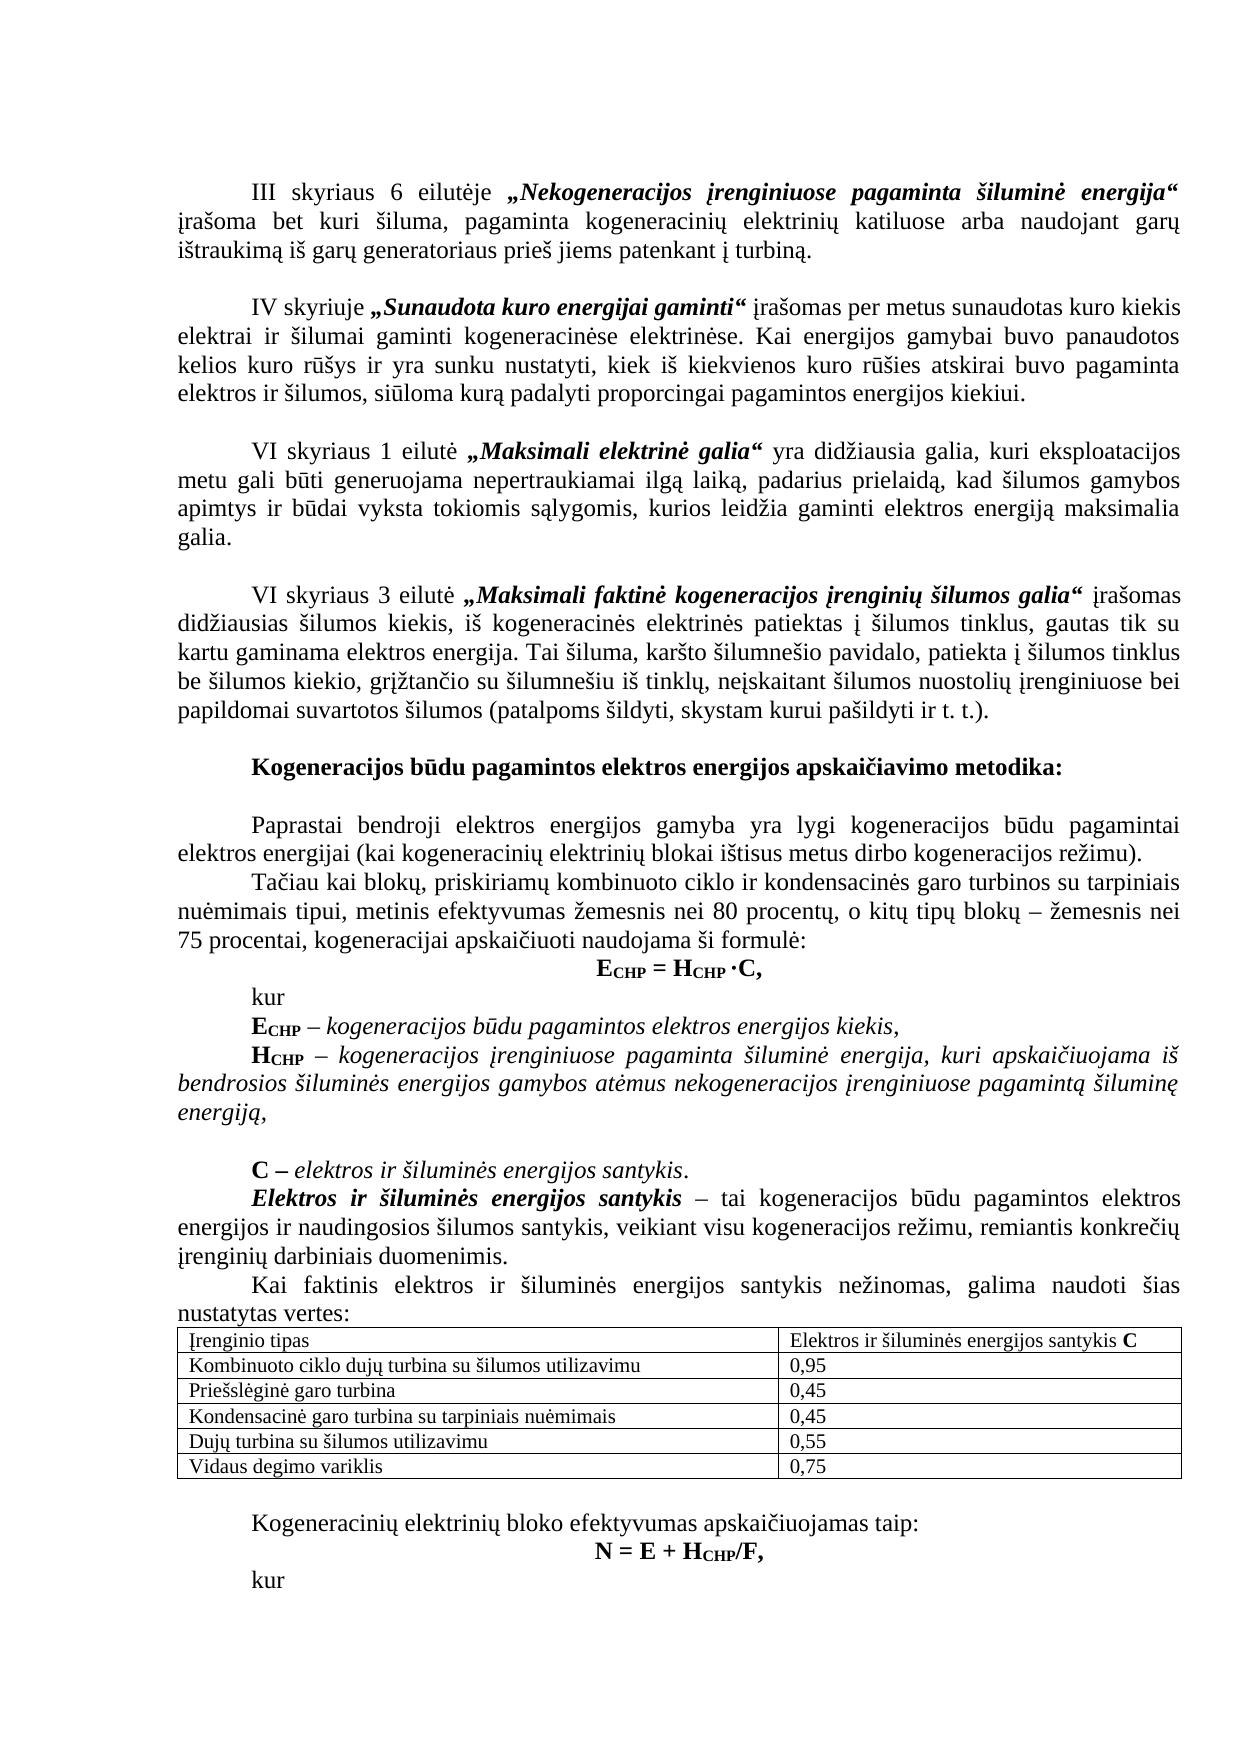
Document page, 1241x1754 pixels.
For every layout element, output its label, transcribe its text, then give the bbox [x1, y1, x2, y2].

text Tačiau kai blokų, priskiriamų kombinuoto ciklo ir kondensacinės garo turbinos su tarpiniais nuėmimais tipui, metinis efektyvumas žemesnis nei 80 procentų, o kitų tipų blokų – žemesnis nei 75 procentai, kogeneracijai apskaičiuoti naudojama ši formulė: [177, 867, 1181, 953]
table_cell Priešslėginė garo turbina [178, 1379, 778, 1402]
text kur [177, 982, 1181, 1011]
table_cell Kombinuoto ciklo dujų turbina su šilumos utilizavimu [178, 1353, 778, 1377]
text IV skyriuje „Sunaudota kuro energijai gaminti“ įrašomas per metus sunaudotas kuro kiekis elektrai ir šilumai gaminti kogeneracinėse elektrinėse. Kai energijos gamybai buvo panaudotos kelios kuro rūšys ir yra sunku nustatyti, kiek iš kiekvienos kuro rūšies atskirai buvo pagaminta elektros ir šilumos, siūloma kurą padalyti proporcingai pagamintos energijos kiekiui. [177, 292, 1181, 407]
table_cell 0,75 [779, 1454, 1181, 1478]
table_cell 0,45 [779, 1379, 1181, 1402]
table_cell 0,45 [779, 1404, 1181, 1428]
table_cell Vidaus degimo variklis [178, 1454, 778, 1478]
text ECHP – kogeneracijos būdu pagamintos elektros energijos kiekis, [177, 1011, 1181, 1040]
text kur [177, 1565, 1181, 1594]
table_cell Kondensacinė garo turbina su tarpiniais nuėmimais [178, 1404, 778, 1428]
table_cell 0,55 [779, 1429, 1181, 1453]
text Kogeneracijos būdu pagamintos elektros energijos apskaičiavimo metodika: [177, 752, 1181, 781]
table_cell Dujų turbina su šilumos utilizavimu [178, 1429, 778, 1453]
text Elektros ir šiluminės energijos santykis – tai kogeneracijos būdu pagamintos elektros energijos ir naudingosios šilumos santykis, veikiant visu kogeneracijos režimu, remiantis konkrečių įrenginių darbiniais duomenimis. [177, 1183, 1181, 1270]
text C – elektros ir šiluminės energijos santykis. [177, 1155, 1181, 1183]
text VI skyriaus 1 eilutė „Maksimali elektrinė galia“ yra didžiausia galia, kuri eksploatacijos metu gali būti generuojama nepertraukiamai ilgą laiką, padarius prielaidą, kad šilumos gamybos apimtys ir būdai vyksta tokiomis sąlygomis, kurios leidžia gaminti elektros energiją maksimalia galia. [177, 436, 1181, 551]
text N = E + HCHP/F, [177, 1536, 1181, 1565]
text VI skyriaus 3 eilutė „Maksimali faktinė kogeneracijos įrenginių šilumos galia“ įrašomas didžiausias šilumos kiekis, iš kogeneracinės elektrinės patiektas į šilumos tinklus, gautas tik su kartu gaminama elektros energija. Tai šiluma, karšto šilumnešio pavidalo, patiekta į šilumos tinklus be šilumos kiekio, grįžtančio su šilumnešiu iš tinklų, neįskaitant šilumos nuostolių įrenginiuose bei papildomai suvartotos šilumos (patalpoms šildyti, skystam kurui pašildyti ir t. t.). [177, 580, 1181, 723]
text Kai faktinis elektros ir šiluminės energijos santykis nežinomas, galima naudoti šias nustatytas vertes: [177, 1270, 1181, 1327]
text III skyriaus 6 eilutėje „Nekogeneracijos įrenginiuose pagaminta šiluminė energija“ įrašoma bet kuri šiluma, pagaminta kogeneracinių elektrinių katiluose arba naudojant garų ištraukimą iš garų generatoriaus prieš jiems patenkant į turbiną. [177, 177, 1181, 263]
text ECHP = HCHP ·C, [177, 953, 1181, 982]
table_header Įrenginio tipas [178, 1328, 778, 1352]
table_cell 0,95 [779, 1353, 1181, 1377]
text Kogeneracinių elektrinių bloko efektyvumas apskaičiuojamas taip: [177, 1508, 1181, 1536]
text HCHP – kogeneracijos įrenginiuose pagaminta šiluminė energija, kuri apskaičiuojama iš bendrosios šiluminės energijos gamybos atėmus nekogeneracijos įrenginiuose pagamintą šiluminę energiją, [177, 1040, 1181, 1126]
text Paprastai bendroji elektros energijos gamyba yra lygi kogeneracijos būdu pagamintai elektros energijai (kai kogeneracinių elektrinių blokai ištisus metus dirbo kogeneracijos režimu). [177, 810, 1181, 867]
table_header Elektros ir šiluminės energijos santykis C [779, 1328, 1181, 1352]
